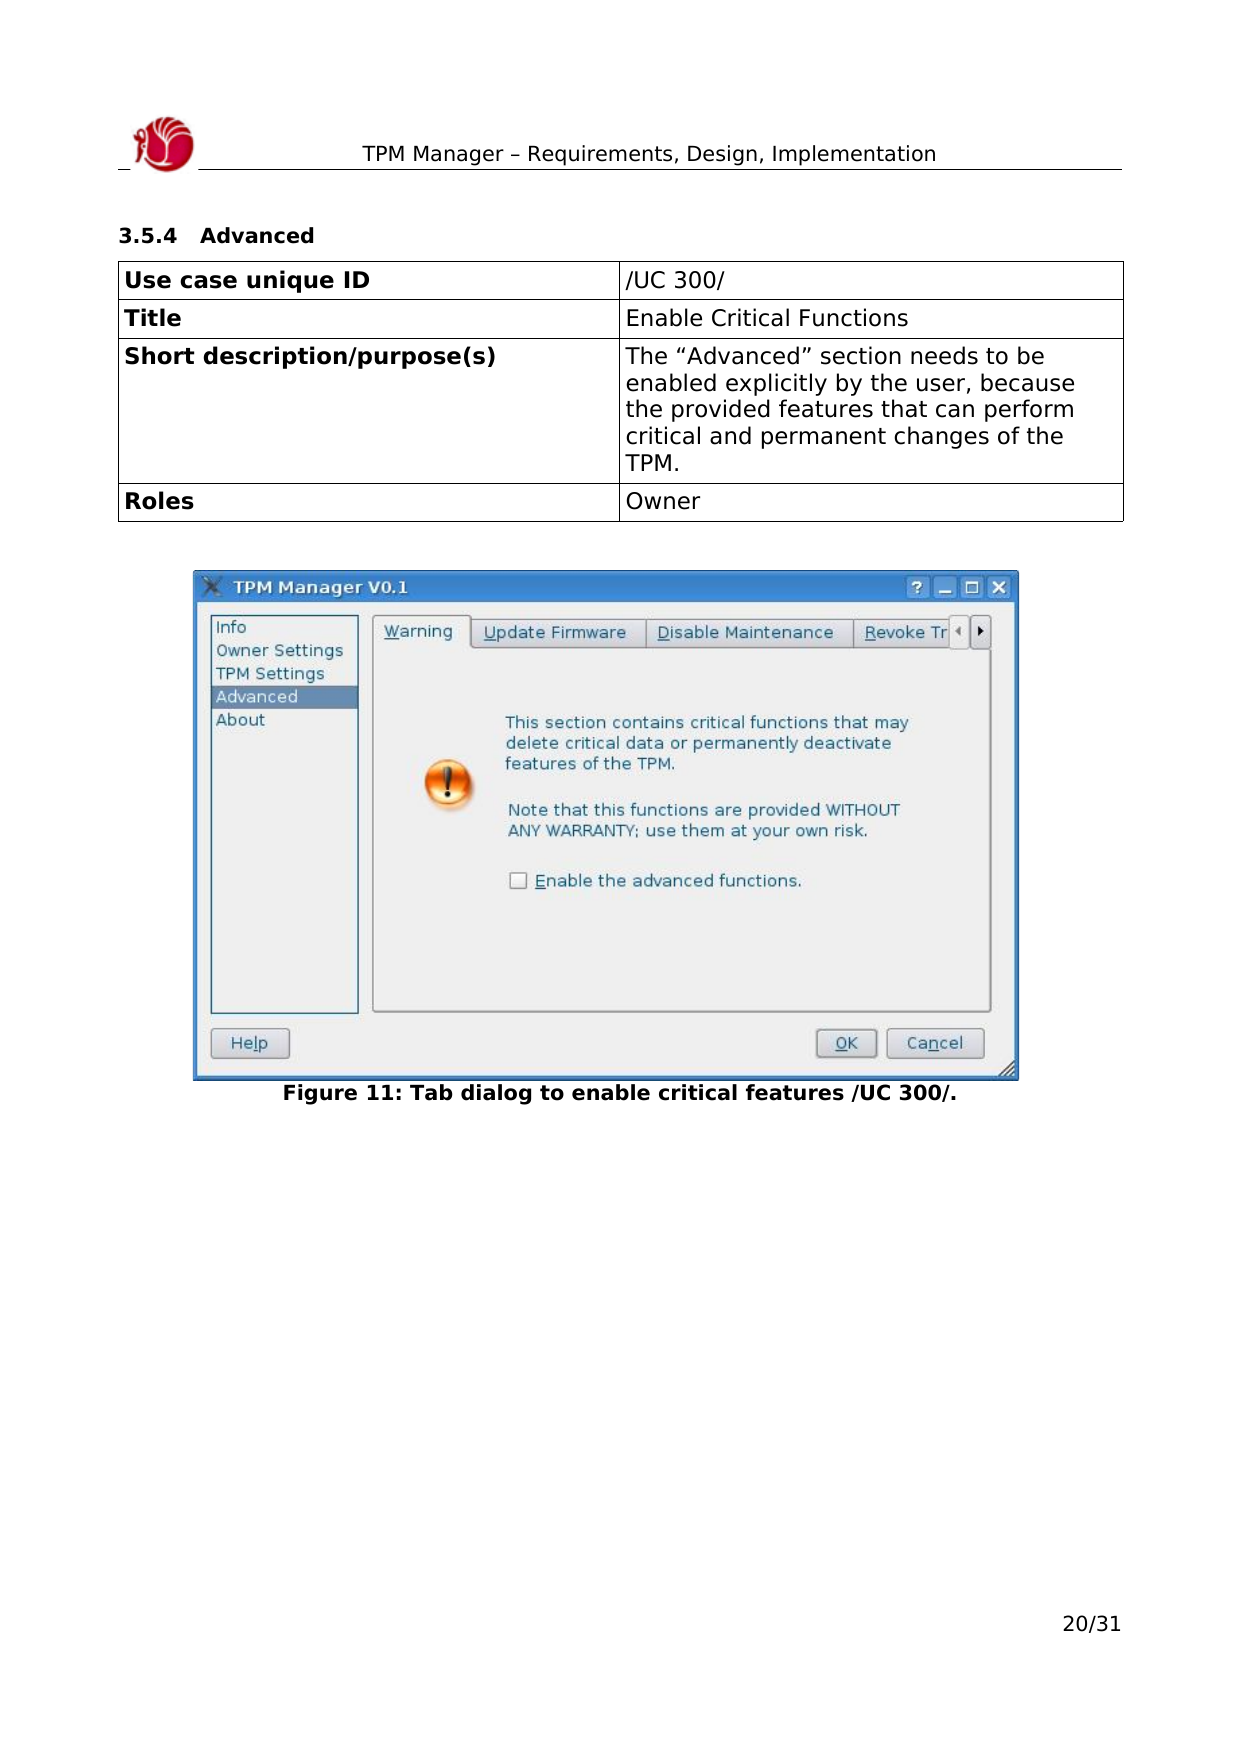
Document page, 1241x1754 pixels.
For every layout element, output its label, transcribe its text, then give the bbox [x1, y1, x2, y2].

picture [130, 114, 199, 174]
table_header /UC 300/ [620, 262, 1123, 299]
table_cell Title [119, 300, 619, 337]
subtitle Advanced [118, 224, 1122, 248]
table_cell Roles [119, 484, 619, 521]
table_cell Enable Critical Functions [620, 300, 1123, 337]
table_cell The “Advanced” section needs to be enabled explicitly by the user, because the provided features that can perform critical and permanent changes of the TPM. [620, 339, 1123, 482]
picture [192, 570, 1020, 1081]
table_cell Owner [620, 484, 1123, 521]
table_cell Short description/purpose(s) [119, 339, 619, 482]
text Figure 11: Tab dialog to enable critical features /UC 300/. [140, 1081, 1101, 1105]
table_header Use case unique ID [119, 262, 619, 299]
